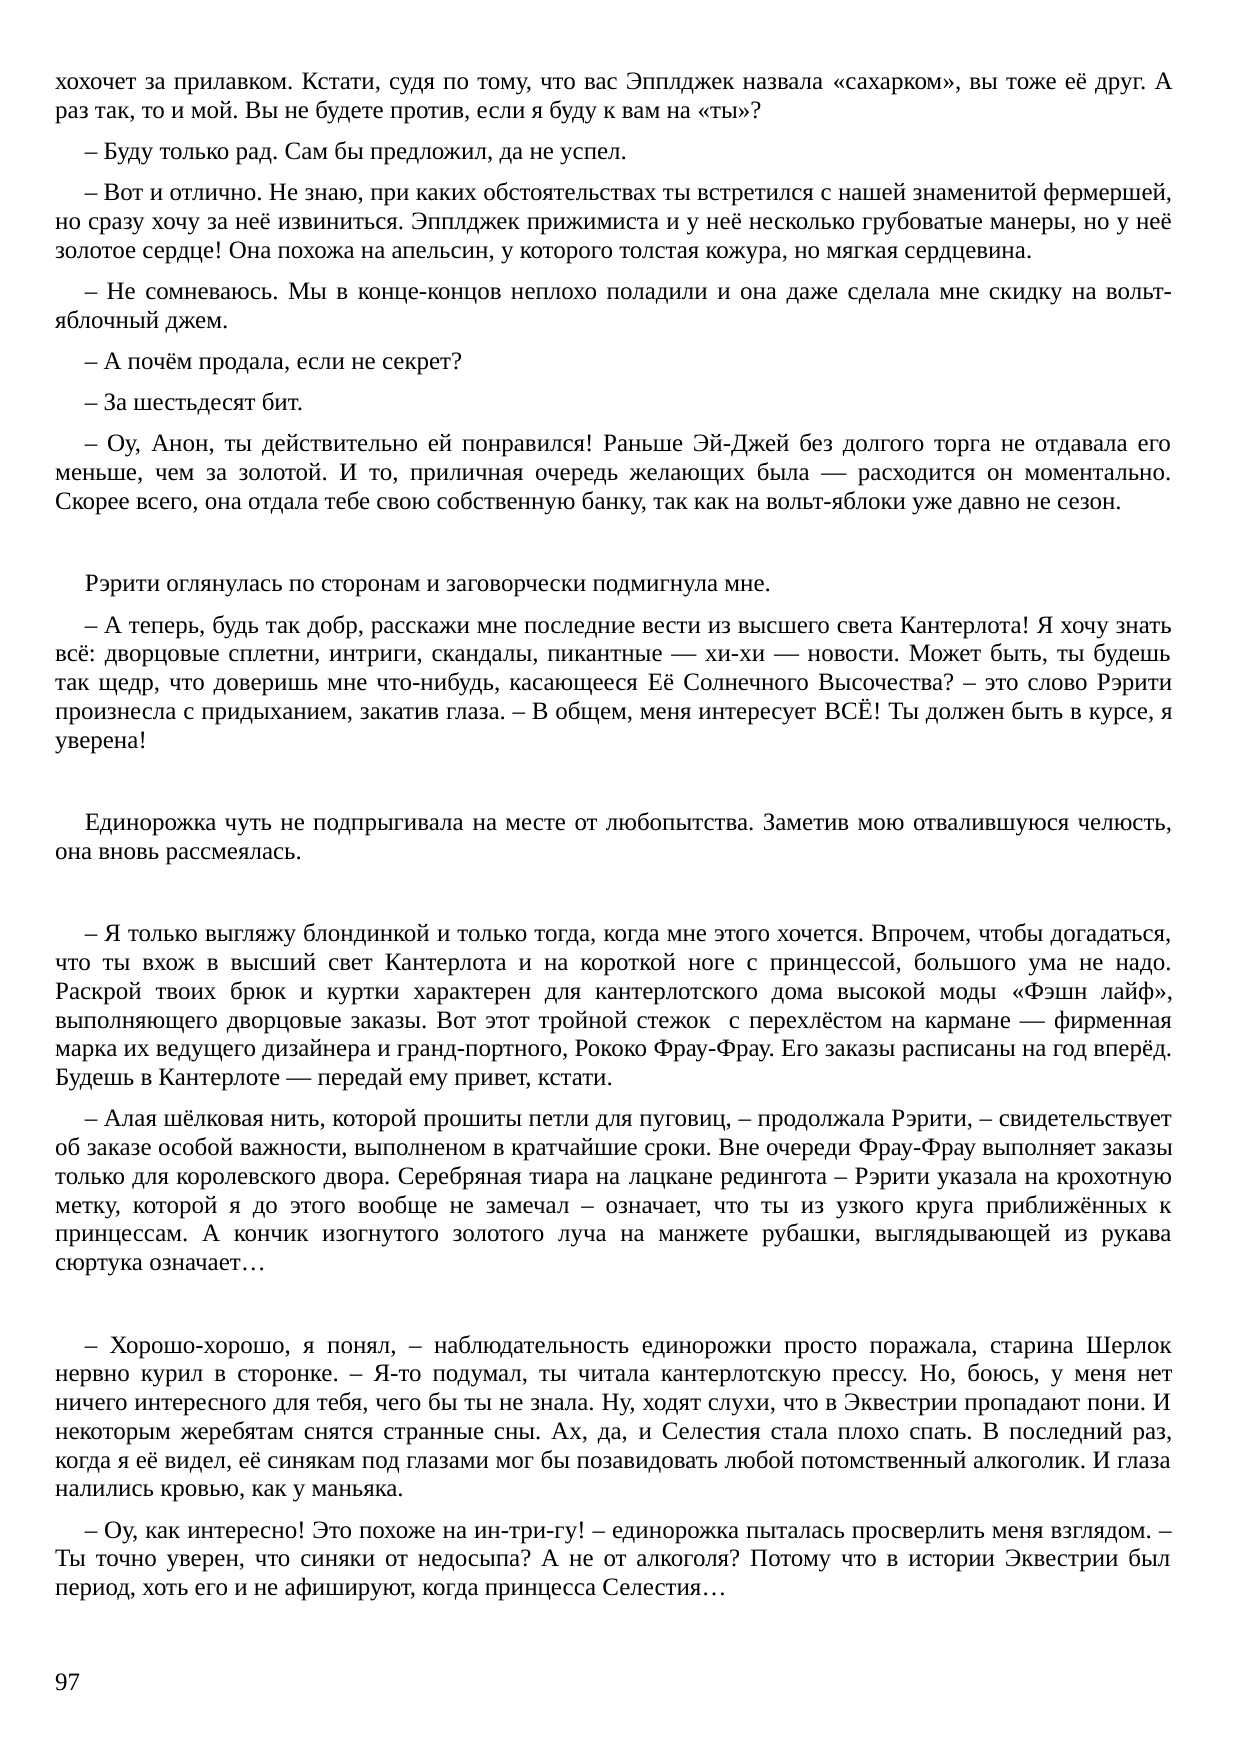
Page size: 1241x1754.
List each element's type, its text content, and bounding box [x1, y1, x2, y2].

text – За шестьдесят бит. [55, 387, 1173, 416]
text – А теперь, будь так добр, расскажи мне последние вести из высшего света Кантерлота! Я хочу знать всё: дворцовые сплетни, интриги, скандалы, пикантные — хи-хи — новости. Может быть, ты будешь так щедр, что доверишь мне что-нибудь, касающееся Её Солнечного Высочества? – это слово Рэрити произнесла с придыханием, закатив глаза. – В общем, меня интересует ВСЁ! Ты должен быть в курсе, я уверена! [55, 610, 1173, 753]
text – Я только выгляжу блондинкой и только тогда, когда мне этого хочется. Впрочем, чтобы догадаться, что ты вхож в высший свет Кантерлота и на короткой ноге с принцессой, большого ума не надо. Раскрой твоих брюк и куртки характерен для кантерлотского дома высокой моды «Фэшн лайф», выполняющего дворцовые заказы. Вот этот тройной стежок с перехлёстом на кармане — фирменная марка их ведущего дизайнера и гранд-портного, Рококо Фрау-Фрау. Его заказы расписаны на год вперёд. Будешь в Кантерлоте — передай ему привет, кстати. [55, 918, 1173, 1091]
text – Оу, как интересно! Это похоже на ин-три-гу! – единорожка пыталась просверлить меня взглядом. – Ты точно уверен, что синяки от недосыпа? А не от алкоголя? Потому что в истории Эквестрии был период, хоть его и не афишируют, когда принцесса Селестия… [55, 1515, 1173, 1601]
text – Алая шёлковая нить, которой прошиты петли для пуговиц, – продолжала Рэрити, – свидетельствует об заказе особой важности, выполненом в кратчайшие сроки. Вне очереди Фрау-Фрау выполняет заказы только для королевского двора. Серебряная тиара на лацкане редингота – Рэрити указала на крохотную метку, которой я до этого вообще не замечал – означает, что ты из узкого круга приближённых к принцессам. А кончик изогнутого золотого луча на манжете рубашки, выглядывающей из рукава сюртука означает… [55, 1103, 1173, 1276]
text Единорожка чуть не подпрыгивала на месте от любопытства. Заметив мою отвалившуюся челюсть, она вновь рассмеялась. [55, 807, 1173, 865]
text – Вот и отлично. Не знаю, при каких обстоятельствах ты встретился с нашей знаменитой фермершей, но сразу хочу за неё извиниться. Эпплджек прижимиста и у неё несколько грубоватые манеры, но у неё золотое сердце! Она похожа на апельсин, у которого толстая кожура, но мягкая сердцевина. [55, 177, 1173, 263]
text – Буду только рад. Сам бы предложил, да не успел. [55, 136, 1173, 165]
text – А почём продала, если не секрет? [55, 346, 1173, 375]
text – Не сомневаюсь. Мы в конце-концов неплохо поладили и она даже сделала мне скидку на вольт-яблочный джем. [55, 276, 1173, 333]
text хохочет за прилавком. Кстати, судя по тому, что вас Эпплджек назвала «сахарком», вы тоже её друг. А раз так, то и мой. Вы не будете против, если я буду к вам на «ты»? [55, 66, 1173, 123]
text – Оу, Анон, ты действительно ей понравился! Раньше Эй-Джей без долгого торга не отдавала его меньше, чем за золотой. И то, приличная очередь желающих была — расходится он моментально. Скорее всего, она отдала тебе свою собственную банку, так как на вольт-яблоки уже давно не сезон. [55, 428, 1173, 515]
text Рэрити оглянулась по сторонам и заговорчески подмигнула мне. [55, 568, 1173, 597]
text – Хорошо-хорошо, я понял, – наблюдательность единорожки просто поражала, старина Шерлок нервно курил в сторонке. – Я-то подумал, ты читала кантерлотскую прессу. Но, боюсь, у меня нет ничего интересного для тебя, чего бы ты не знала. Ну, ходят слухи, что в Эквестрии пропадают пони. И некоторым жеребятам снятся странные сны. Ах, да, и Селестия стала плохо спать. В последний раз, когда я её видел, её синякам под глазами мог бы позавидовать любой потомственный алкоголик. И глаза налились кровью, как у маньяка. [55, 1330, 1173, 1502]
